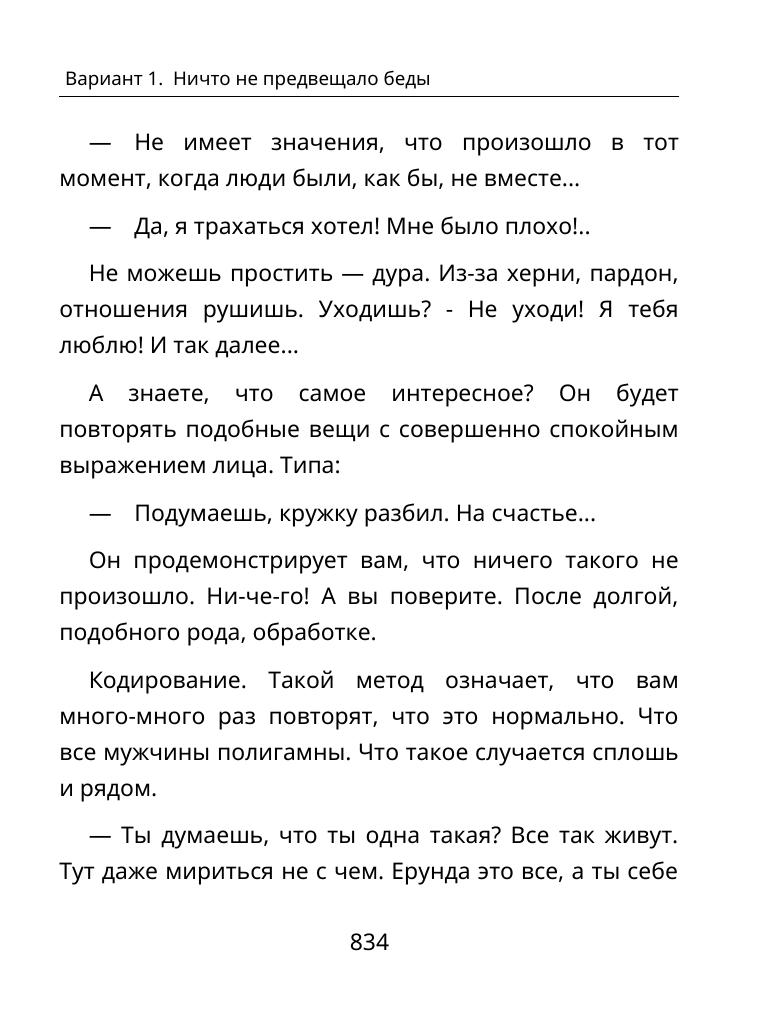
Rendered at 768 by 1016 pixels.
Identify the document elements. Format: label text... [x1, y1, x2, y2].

text А знаете, что самое интересное? Он будет повторять подобные вещи с совершенно спокойным выражением лица. Типа: [59, 377, 679, 480]
list Подумаешь, кружку разбил. На счастье... [59, 497, 679, 528]
list Да, я трахаться хотел! Мне было плохо!.. [59, 210, 679, 241]
text Кодирование. Такой метод означает, что вам много-много раз повторят, что это нормально. Что все мужчины полигамны. Что такое случается сплошь и рядом. [59, 664, 679, 803]
list Не имеет значения, что произошло в тот момент, когда люди были, как бы, не вместе... [59, 126, 679, 193]
text Не можешь простить — дура. Из-за херни, пардон, отношения рушишь. Уходишь? - Не уходи! Я тебя люблю! И так далее... [59, 257, 679, 361]
text — Ты думаешь, что ты одна такая? Все так живут. Тут даже мириться не с чем. Ерунда это все, а ты себе [59, 819, 679, 887]
text Он продемонстрирует вам, что ничего такого не произошло. Ни-че-го! А вы поверите. После долгой, подобного рода, обработке. [59, 544, 679, 647]
